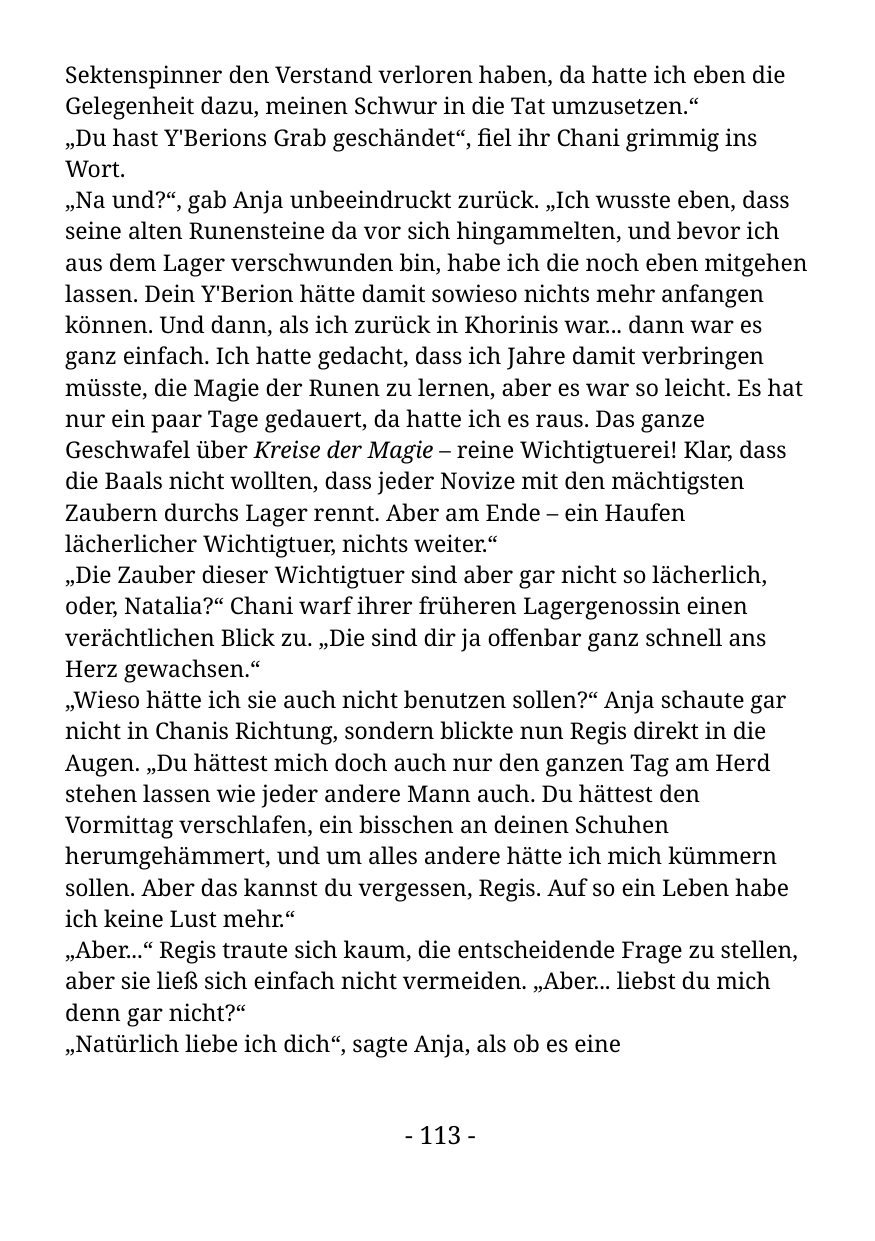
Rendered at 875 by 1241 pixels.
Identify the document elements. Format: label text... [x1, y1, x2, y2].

text Sektenspinner den Verstand verloren haben, da hatte ich eben die Gelegenheit dazu, meinen Schwur in die Tat umzusetzen.“ „Du hast Y'Berions Grab geschändet“, fiel ihr Chani grimmig ins Wort. „Na und?“, gab Anja unbeeindruckt zurück. „Ich wusste eben, dass seine alten Runensteine da vor sich hingammelten, und bevor ich aus dem Lager verschwunden bin, habe ich die noch eben mitgehen lassen. Dein Y'Berion hätte damit sowieso nichts mehr anfangen können. Und dann, als ich zurück in Khorinis war... dann war es ganz einfach. Ich hatte gedacht, dass ich Jahre damit verbringen müsste, die Magie der Runen zu lernen, aber es war so leicht. Es hat nur ein paar Tage gedauert, da hatte ich es raus. Das ganze Geschwafel über Kreise der Magie – reine Wichtigtuerei! Klar, dass die Baals nicht wollten, dass jeder Novize mit den mächtigsten Zaubern durchs Lager rennt. Aber am Ende – ein Haufen lächerlicher Wichtigtuer, nichts weiter.“ „Die Zauber dieser Wichtigtuer sind aber gar nicht so lächerlich, oder, Natalia?“ Chani warf ihrer früheren Lagergenossin einen verächtlichen Blick zu. „Die sind dir ja offenbar ganz schnell ans Herz gewachsen.“ „Wieso hätte ich sie auch nicht benutzen sollen?“ Anja schaute gar nicht in Chanis Richtung, sondern blickte nun Regis direkt in die Augen. „Du hättest mich doch auch nur den ganzen Tag am Herd stehen lassen wie jeder andere Mann auch. Du hättest den Vormittag verschlafen, ein bisschen an deinen Schuhen herumgehämmert, und um alles andere hätte ich mich kümmern sollen. Aber das kannst du vergessen, Regis. Auf so ein Leben habe ich keine Lust mehr.“ „Aber...“ Regis traute sich kaum, die entscheidende Frage zu stellen, aber sie ließ sich einfach nicht vermeiden. „Aber... liebst du mich denn gar nicht?“ „Natürlich liebe ich dich“, sagte Anja, als ob es eine [65, 59, 809, 1059]
